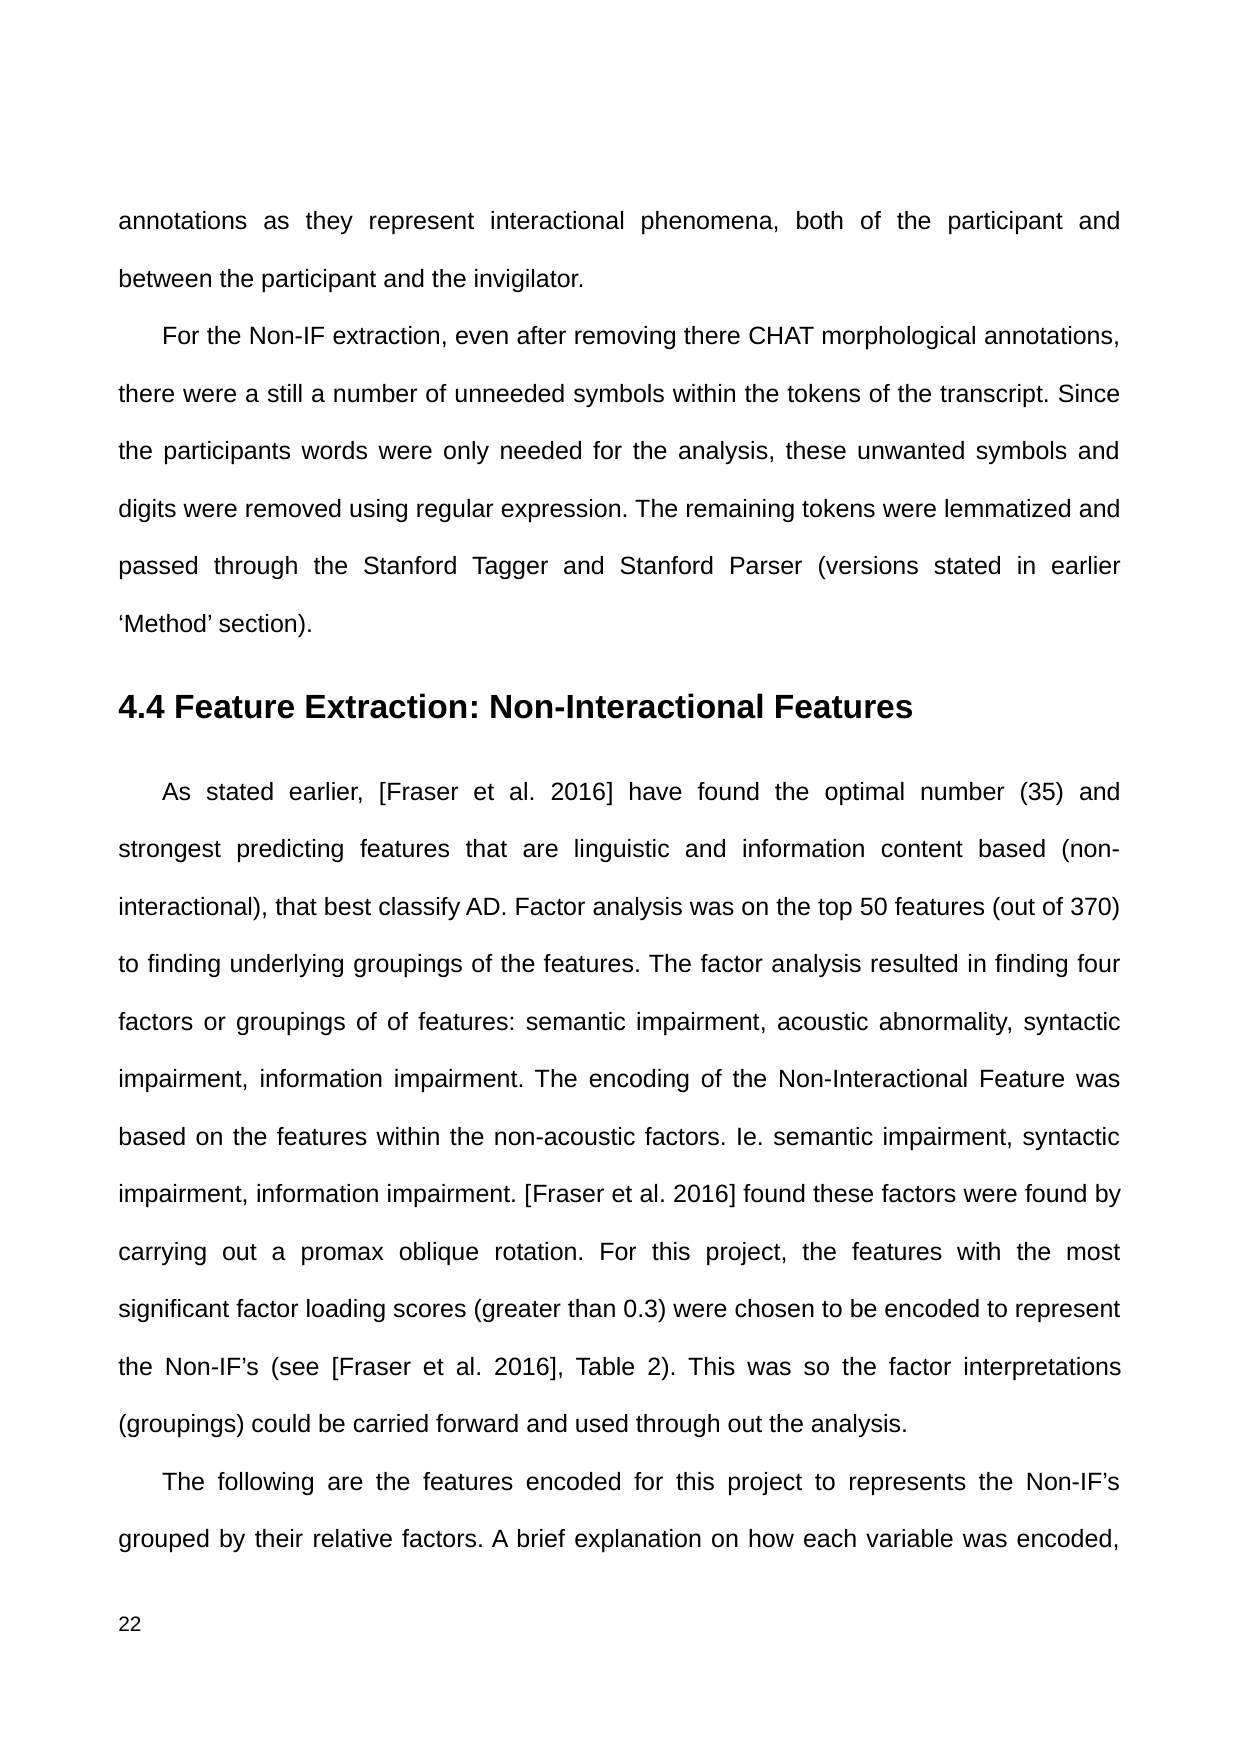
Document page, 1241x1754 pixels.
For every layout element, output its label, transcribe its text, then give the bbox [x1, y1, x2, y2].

text The following are the features encoded for this project to represents the Non-IF’s grouped by their relative factors. A brief explanation on how each variable was encoded, [118, 1467, 1122, 1553]
text annotations as they represent interactional phenomena, both of the participant and between the participant and the invigilator. [118, 206, 1122, 292]
subtitle 4.4 Feature Extraction: Non-Interactional Features [118, 687, 1122, 726]
text For the Non-IF extraction, even after removing there CHAT morphological annotations, there were a still a number of unneeded symbols within the tokens of the transcript. Since the participants words were only needed for the analysis, these unwanted symbols and digits were removed using regular expression. The remaining tokens were lemmatized and passed through the Stanford Tagger and Stanford Parser (versions stated in earlier ‘Method’ section). [118, 321, 1122, 637]
text As stated earlier, [Fraser et al. 2016] have found the optimal number (35) and strongest predicting features that are linguistic and information content based (non-interactional), that best classify AD. Factor analysis was on the top 50 features (out of 370) to finding underlying groupings of the features. The factor analysis resulted in finding four factors or groupings of of features: semantic impairment, acoustic abnormality, syntactic impairment, information impairment. The encoding of the Non-Interactional Feature was based on the features within the non-acoustic factors. Ie. semantic impairment, syntactic impairment, information impairment. [Fraser et al. 2016] found these factors were found by carrying out a promax oblique rotation. For this project, the features with the most significant factor loading scores (greater than 0.3) were chosen to be encoded to represent the Non-IF’s (see [Fraser et al. 2016], Table 2). This was so the factor interpretations (groupings) could be carried forward and used through out the analysis. [118, 777, 1122, 1438]
